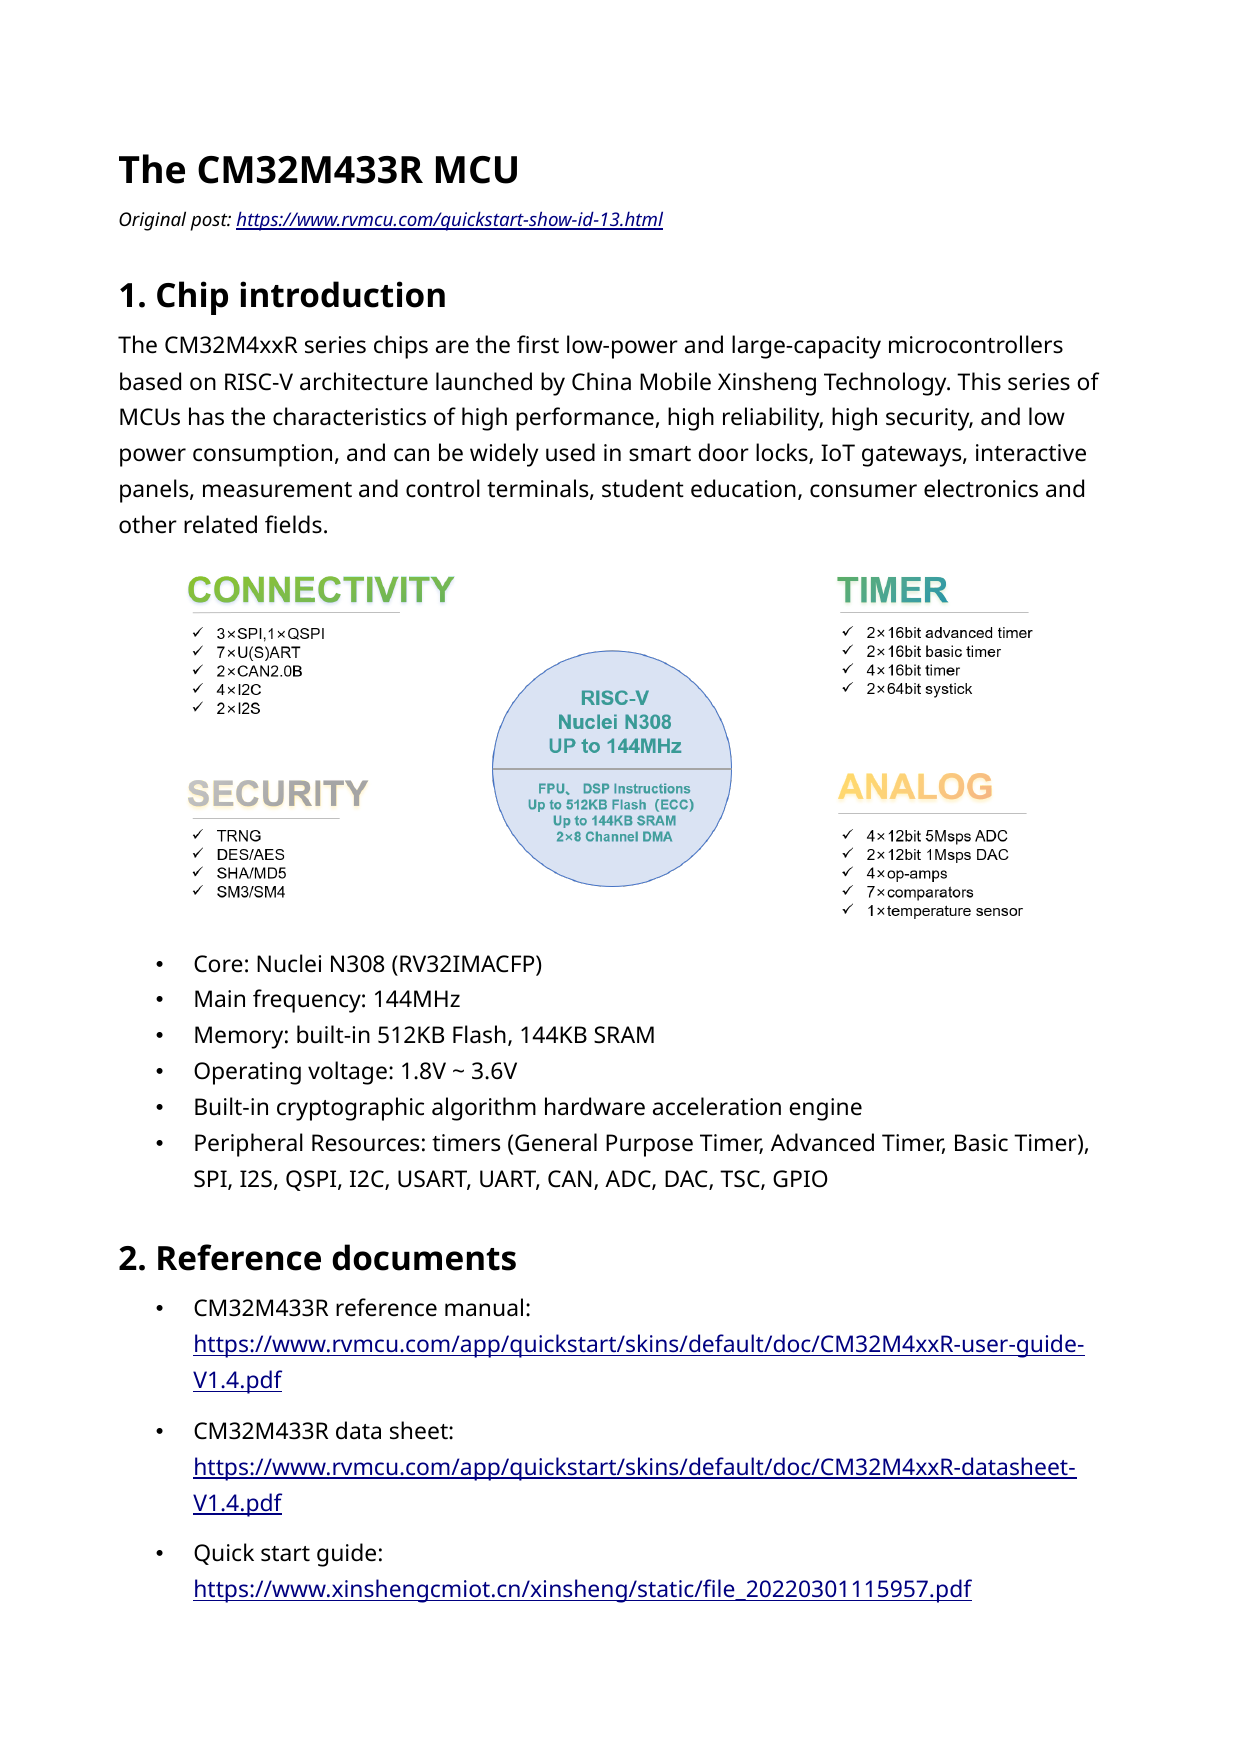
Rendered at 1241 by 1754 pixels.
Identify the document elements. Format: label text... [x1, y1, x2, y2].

subtitle 1. Chip introduction [118, 272, 1122, 317]
picture [177, 559, 1063, 929]
subtitle 2. Reference documents [118, 1234, 1122, 1280]
subtitle The CM32M433R MCU [118, 143, 1122, 194]
list Main frequency: 144MHz [156, 983, 1122, 1015]
text Original post: https://www.rvmcu.com/quickstart-show-id-13.html [118, 207, 1122, 232]
list CM32M433R data sheet: https://www.rvmcu.com/app/quickstart/skins/default/doc/CM32M4xxR-datasheet-V1.4.pdf [156, 1415, 1122, 1518]
list Operating voltage: 1.8V ~ 3.6V [156, 1055, 1122, 1087]
list CM32M433R reference manual: https://www.rvmcu.com/app/quickstart/skins/default/doc/CM32M4xxR-user-guide-V1.4.pdf [156, 1292, 1122, 1396]
list Quick start guide: https://www.xinshengcmiot.cn/xinsheng/static/file_20220301115957.pdf [156, 1537, 1122, 1604]
list Core: Nuclei N308 (RV32IMACFP) [156, 947, 1122, 979]
list Memory: built-in 512KB Flash, 144KB SRAM [156, 1019, 1122, 1051]
list Built-in cryptographic algorithm hardware acceleration engine [156, 1091, 1122, 1122]
list Peripheral Resources: timers (General Purpose Timer, Advanced Timer, Basic Timer), SPI, I2S, QSPI, I2C, USART, UART, CAN, ADC, DAC, TSC, GPIO [156, 1127, 1122, 1194]
text The CM32M4xxR series chips are the first low-power and large-capacity microcontrollers based on RISC-V architecture launched by China Mobile Xinsheng Technology. This series of MCUs has the characteristics of high performance, high reliability, high security, and low power consumption, and can be widely used in smart door locks, IoT gateways, interactive panels, measurement and control terminals, student education, consumer electronics and other related fields. [118, 329, 1122, 540]
